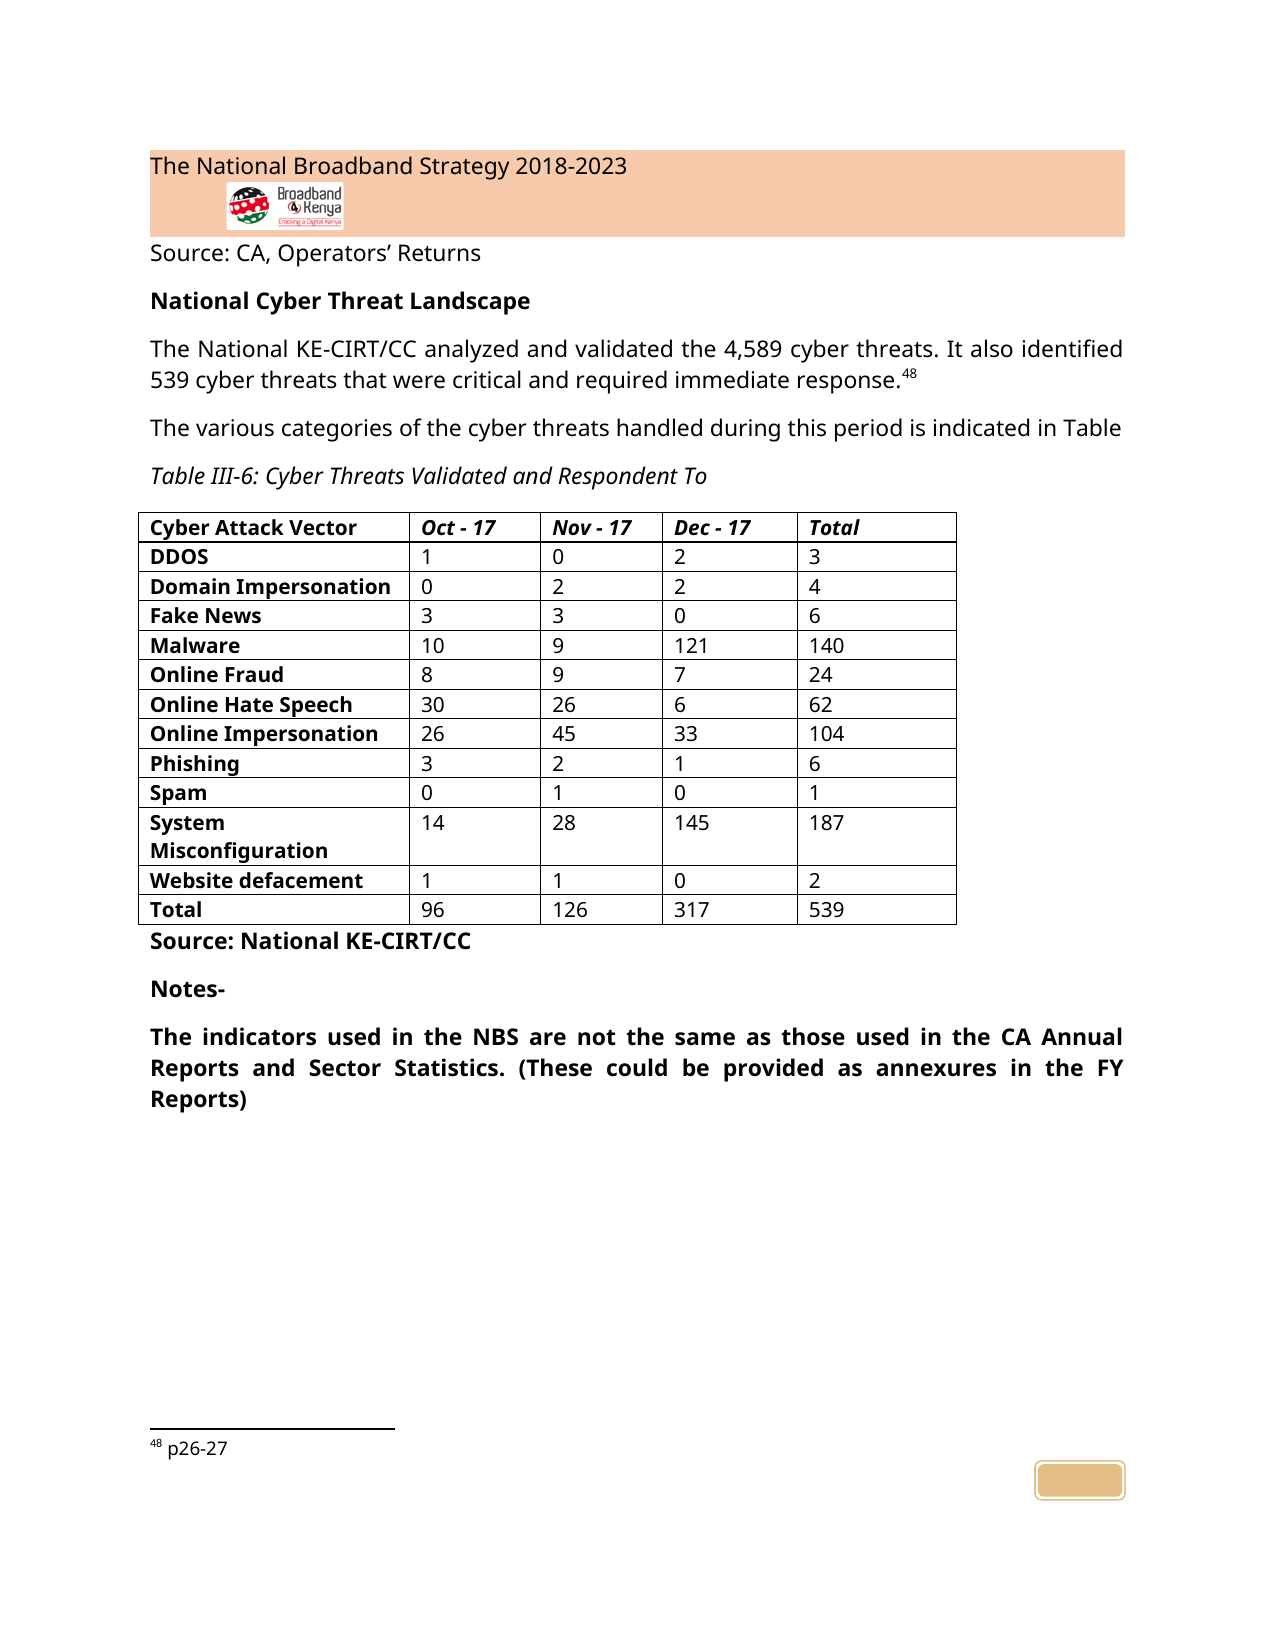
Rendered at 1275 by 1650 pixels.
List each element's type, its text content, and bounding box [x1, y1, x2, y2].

table_cell Fake News [139, 601, 409, 630]
table_cell 3 [410, 601, 540, 630]
table_header Nov - 17 [541, 513, 662, 541]
table_cell 539 [798, 895, 956, 924]
table_cell Total [139, 895, 409, 924]
table_cell 2 [663, 543, 797, 571]
table_cell 0 [541, 543, 662, 571]
table_cell 2 [798, 866, 956, 894]
text Table III-6: Cyber Threats Validated and Respondent To [150, 460, 1125, 491]
picture [226, 182, 344, 230]
table_cell 33 [663, 719, 797, 748]
table_header Dec - 17 [663, 513, 797, 541]
table_cell 104 [798, 719, 956, 748]
table_cell 3 [541, 601, 662, 630]
table_cell 9 [541, 631, 662, 659]
table_cell Online Hate Speech [139, 690, 409, 718]
text The indicators used in the NBS are not the same as those used in the CA Annual Reports and Sector Statistics. (These could be provided as annexures in the FY Reports) [150, 1021, 1125, 1114]
table_cell 121 [663, 631, 797, 659]
table_cell 8 [410, 660, 540, 689]
table_cell System Misconfiguration [139, 808, 409, 865]
table_cell Malware [139, 631, 409, 659]
table_cell 14 [410, 808, 540, 865]
text National Cyber Threat Landscape [150, 285, 1125, 316]
table_header Total [798, 513, 956, 541]
table_cell 1 [798, 778, 956, 807]
table_cell DDOS [139, 543, 409, 571]
table_cell 1 [541, 778, 662, 807]
table_cell 24 [798, 660, 956, 689]
text Notes- [150, 973, 1125, 1004]
table_cell 0 [663, 601, 797, 630]
table_cell 187 [798, 808, 956, 865]
table_cell Online Fraud [139, 660, 409, 689]
table_header Oct - 17 [410, 513, 540, 541]
table_cell 6 [798, 601, 956, 630]
table_cell Online Impersonation [139, 719, 409, 748]
table_cell Spam [139, 778, 409, 807]
table_cell 0 [663, 778, 797, 807]
table_cell 9 [541, 660, 662, 689]
text The various categories of the cyber threats handled during this period is indicated in Table [150, 412, 1125, 443]
table_cell 4 [798, 572, 956, 600]
text Source: National KE-CIRT/CC [150, 925, 1125, 956]
table_cell 96 [410, 895, 540, 924]
text Source: CA, Operators’ Returns [150, 237, 1125, 268]
table_header Cyber Attack Vector [139, 513, 409, 541]
table_cell Website defacement [139, 866, 409, 894]
table_cell 1 [663, 749, 797, 777]
table_cell 45 [541, 719, 662, 748]
table_cell 140 [798, 631, 956, 659]
table_cell 126 [541, 895, 662, 924]
table_cell 3 [798, 543, 956, 571]
table_cell 0 [410, 778, 540, 807]
text p26-27 [150, 1435, 1125, 1461]
table_cell 7 [663, 660, 797, 689]
table_cell 26 [410, 719, 540, 748]
table_cell 1 [541, 866, 662, 894]
table_cell 2 [663, 572, 797, 600]
table_cell 26 [541, 690, 662, 718]
table_cell 62 [798, 690, 956, 718]
table_cell 2 [541, 572, 662, 600]
table_cell 6 [663, 690, 797, 718]
table_cell 1 [410, 866, 540, 894]
table_cell Phishing [139, 749, 409, 777]
table_cell 317 [663, 895, 797, 924]
table_cell 3 [410, 749, 540, 777]
table_cell Domain Impersonation [139, 572, 409, 600]
table_cell 1 [410, 543, 540, 571]
text The National KE-CIRT/CC analyzed and validated the 4,589 cyber threats. It also identified 539 cyber threats that were critical and required immediate response. [150, 333, 1125, 395]
table_cell 10 [410, 631, 540, 659]
table_cell 145 [663, 808, 797, 865]
table_cell 28 [541, 808, 662, 865]
table_cell 6 [798, 749, 956, 777]
table_cell 30 [410, 690, 540, 718]
table_cell 2 [541, 749, 662, 777]
table_cell 0 [663, 866, 797, 894]
table_cell 0 [410, 572, 540, 600]
